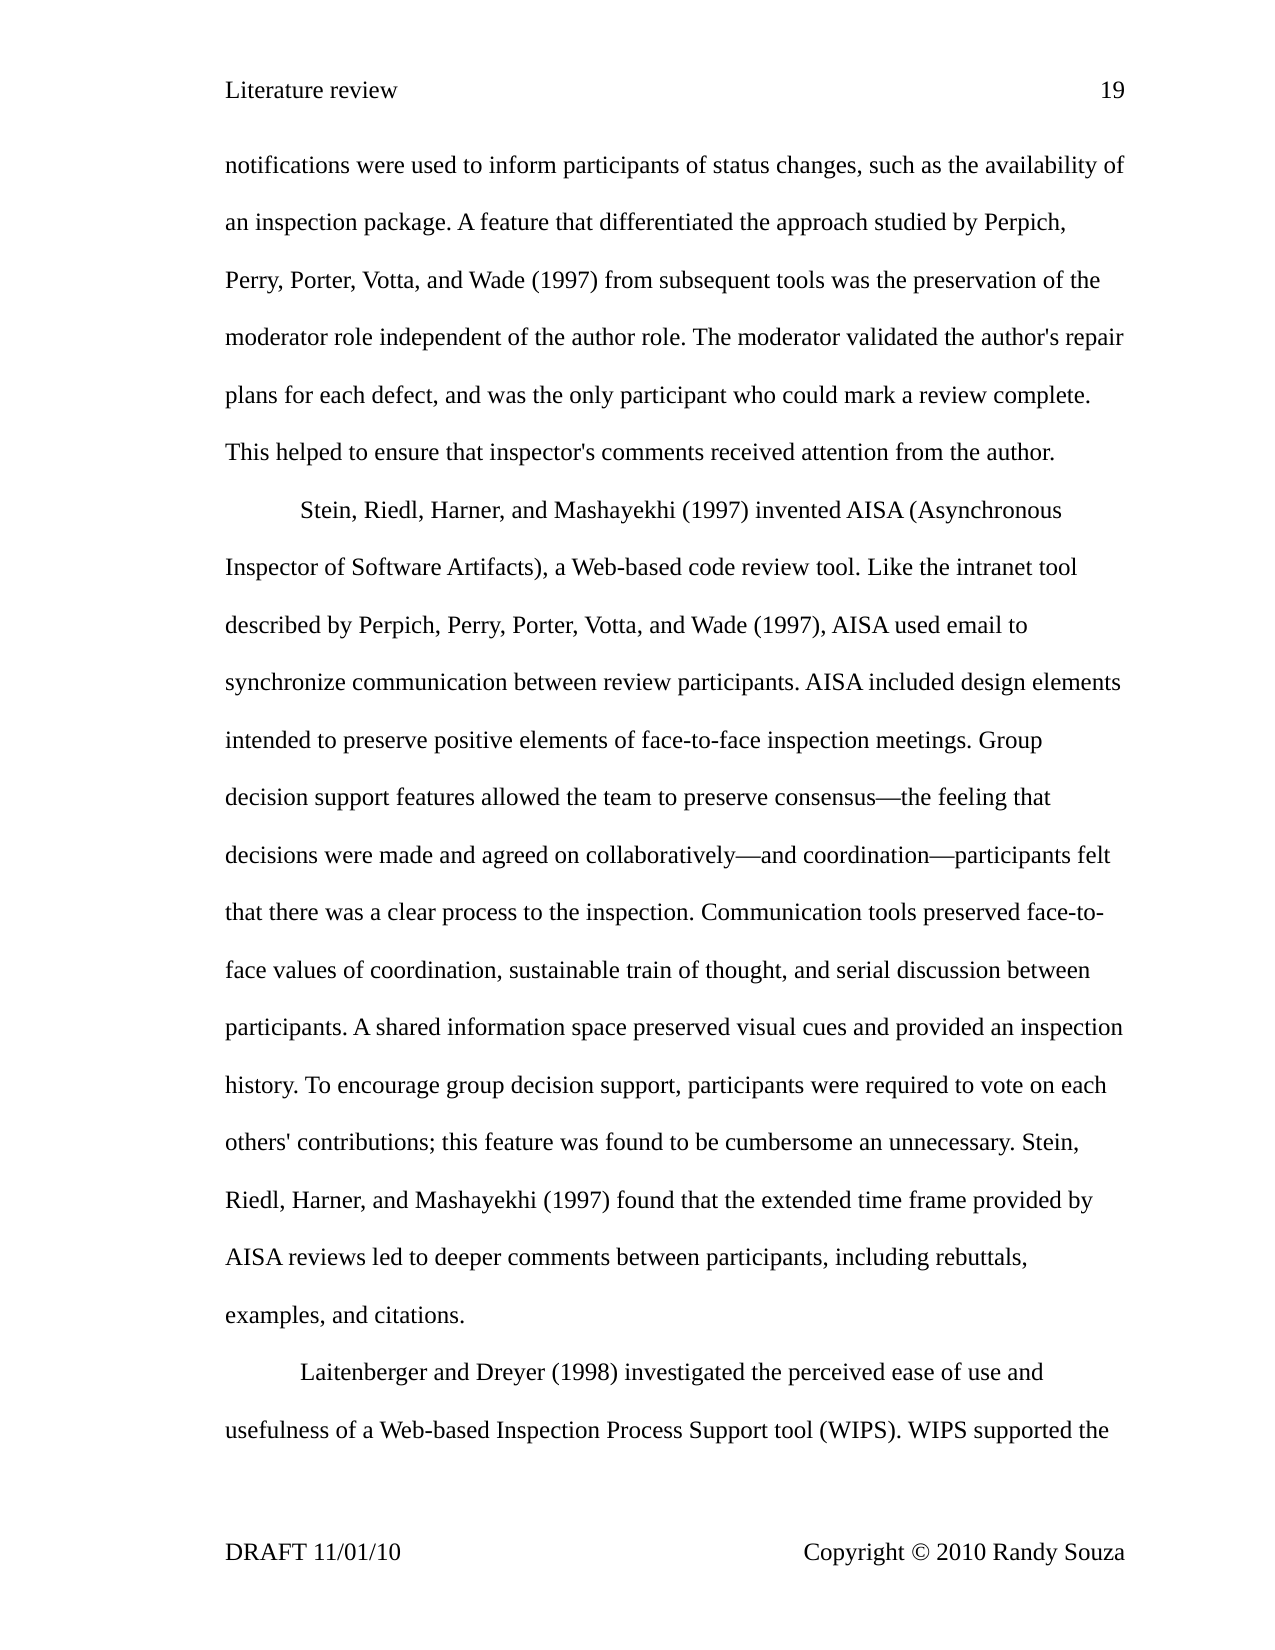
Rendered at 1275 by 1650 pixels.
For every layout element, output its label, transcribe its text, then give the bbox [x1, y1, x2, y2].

text Laitenberger and Dreyer (1998) investigated the perceived ease of use and usefulness of a Web-based Inspection Process Support tool (WIPS). WIPS supported the [225, 1357, 1125, 1444]
text Stein, Riedl, Harner, and Mashayekhi (1997) invented AISA (Asynchronous Inspector of Software Artifacts), a Web-based code review tool. Like the intranet tool described by Perpich, Perry, Porter, Votta, and Wade (1997), AISA used email to synchronize communication between review participants. AISA included design elements intended to preserve positive elements of face-to-face inspection meetings. Group decision support features allowed the team to preserve consensus—the feeling that decisions were made and agreed on collaboratively—and coordination—participants felt that there was a clear process to the inspection. Communication tools preserved face-to-face values of coordination, sustainable train of thought, and serial discussion between participants. A shared information space preserved visual cues and provided an inspection history. To encourage group decision support, participants were required to vote on each others' contributions; this feature was found to be cumbersome an unnecessary. Stein, Riedl, Harner, and Mashayekhi (1997) found that the extended time frame provided by AISA reviews led to deeper comments between participants, including rebuttals, examples, and citations. [225, 495, 1125, 1329]
text notifications were used to inform participants of status changes, such as the availability of an inspection package. A feature that differentiated the approach studied by Perpich, Perry, Porter, Votta, and Wade (1997) from subsequent tools was the preservation of the moderator role independent of the author role. The moderator validated the author's repair plans for each defect, and was the only participant who could mark a review complete. This helped to ensure that inspector's comments received attention from the author. [225, 150, 1125, 466]
